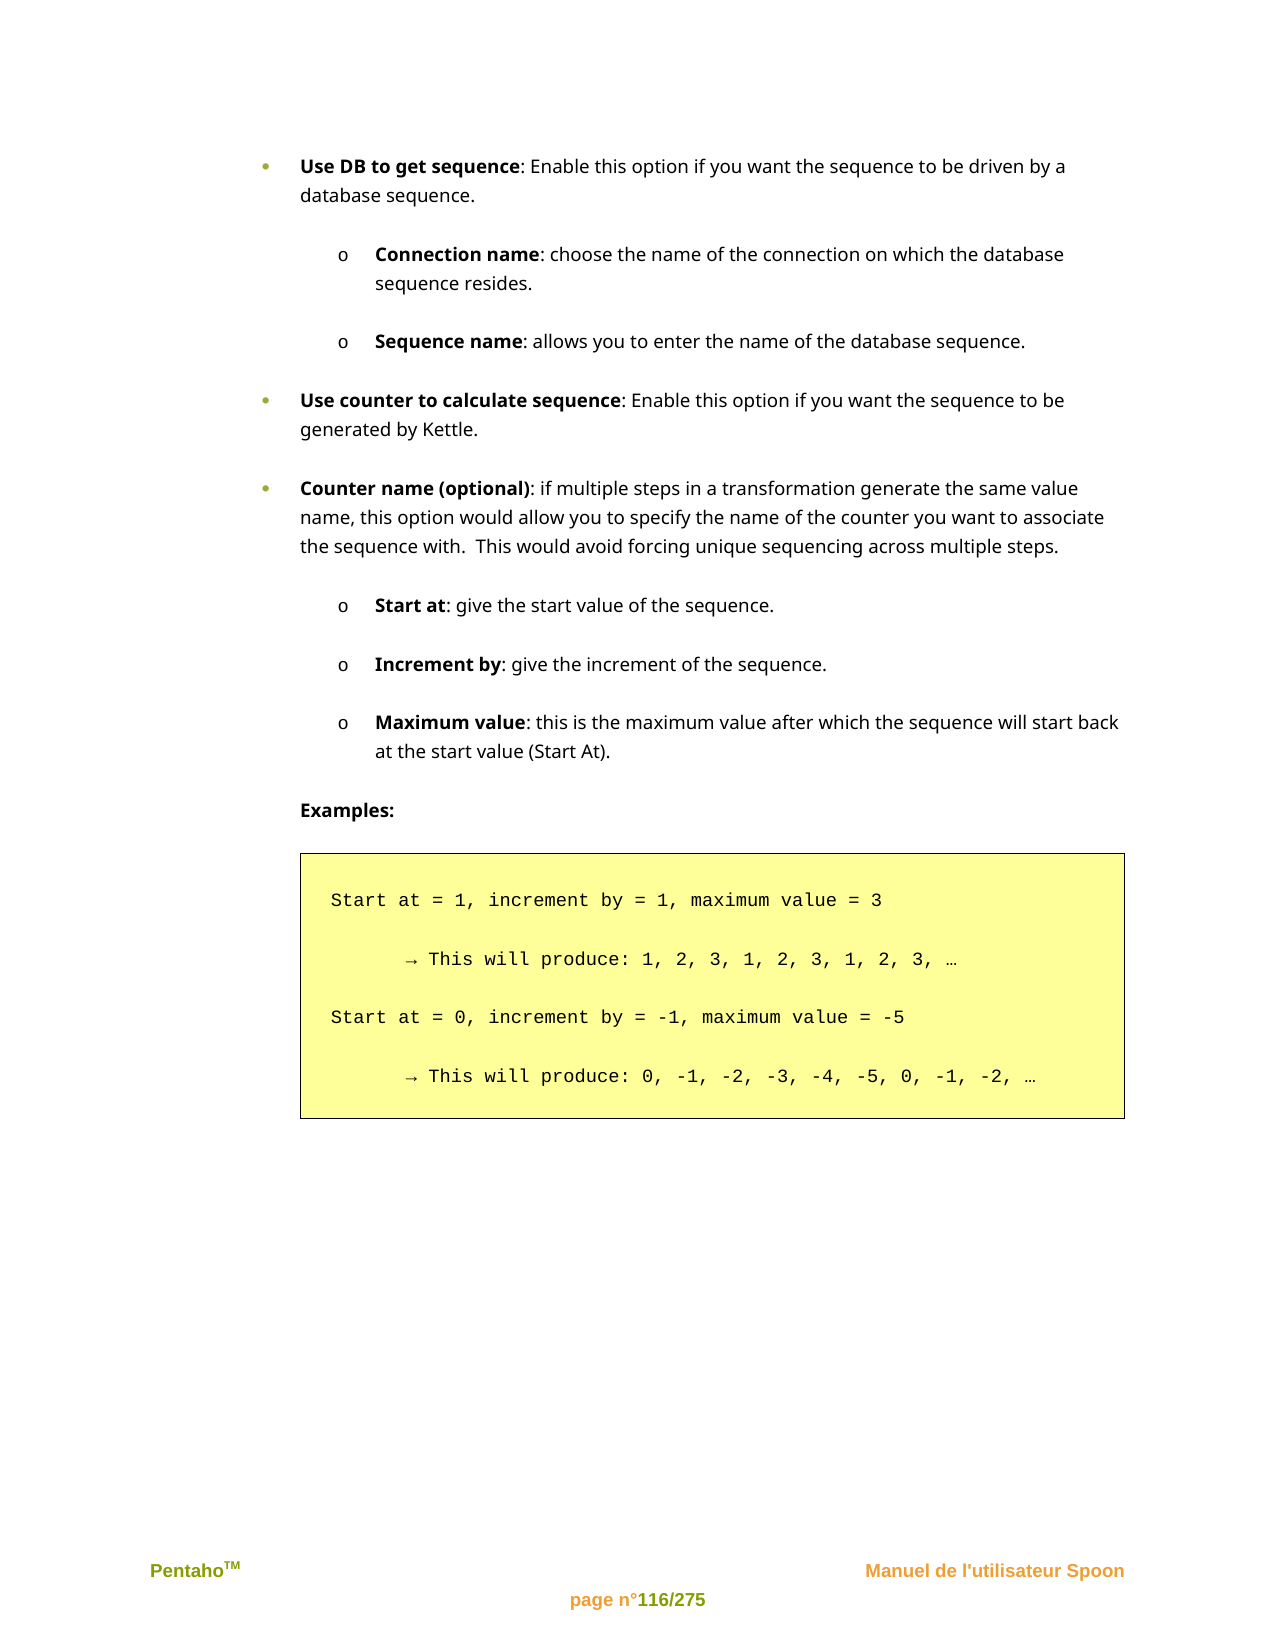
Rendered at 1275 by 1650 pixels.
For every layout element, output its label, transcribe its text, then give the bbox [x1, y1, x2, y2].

text Start at = 0, increment by = -1, maximum value = -5 [301, 970, 1124, 1029]
list Start at: give the start value of the sequence. [337, 589, 1125, 618]
list Maximum value: this is the maximum value after which the sequence will start back at the start value (Start At). [337, 706, 1125, 765]
list Use DB to get sequence: Enable this option if you want the sequence to be driven by a database sequence. [262, 150, 1125, 208]
text → This will produce: 1, 2, 3, 1, 2, 3, 1, 2, 3, … [301, 911, 1124, 970]
list Connection name: choose the name of the connection on which the database sequence resides. [337, 238, 1125, 296]
text → This will produce: 0, -1, -2, -3, -4, -5, 0, -1, -2, … [301, 1029, 1124, 1118]
list Use counter to calculate sequence: Enable this option if you want the sequence to be generated by Kettle. [262, 384, 1125, 443]
text Examples: [225, 794, 1125, 823]
list Counter name (optional): if multiple steps in a transformation generate the same value name, this option would allow you to specify the name of the counter you want to associate the sequence with. This would avoid forcing unique sequencing across multiple steps. [262, 472, 1125, 559]
text Start at = 1, increment by = 1, maximum value = 3 [301, 854, 1124, 911]
list Sequence name: allows you to enter the name of the database sequence. [337, 326, 1125, 355]
list Increment by: give the increment of the sequence. [337, 648, 1125, 677]
